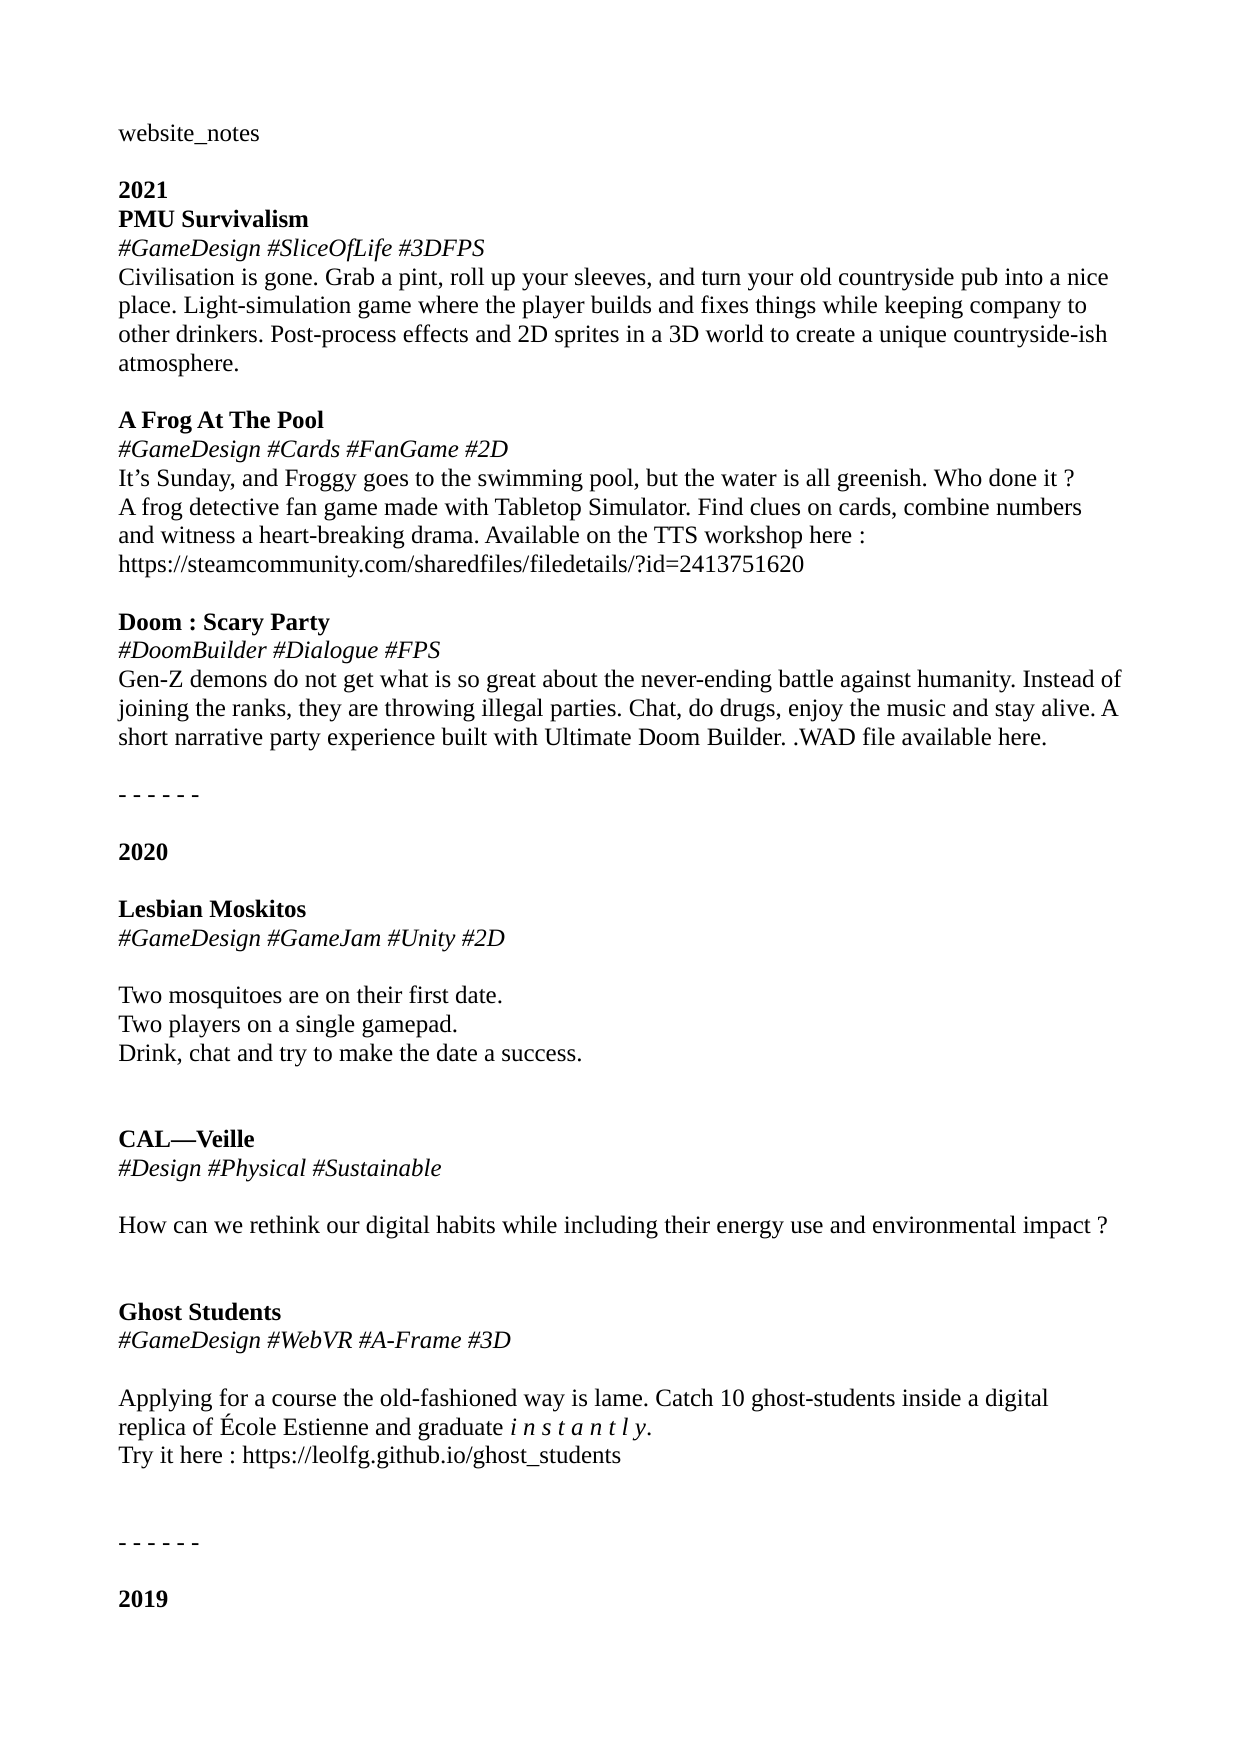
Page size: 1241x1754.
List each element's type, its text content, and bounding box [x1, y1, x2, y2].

text It’s Sunday, and Froggy goes to the swimming pool, but the water is all greenish. Who done it ? [118, 463, 1122, 492]
text #GameDesign #GameJam #Unity #2D Two mosquitoes are on their first date. [118, 923, 1122, 1009]
text A Frog At The Pool [118, 406, 1122, 434]
text #GameDesign #SliceOfLife #3DFPS Civilisation is gone. Grab a pint, roll up your sleeves, and turn your old countryside pub into a nice place. Light-simulation game where the player builds and fixes things while keeping company to other drinkers. Post-process effects and 2D sprites in a 3D world to create a unique countryside-ish atmosphere. [118, 233, 1122, 377]
text #GameDesign #Cards #FanGame #2D [118, 434, 1122, 463]
text Ghost Students #GameDesign #WebVR #A-Frame #3D Applying for a course the old-fashioned way is lame. Catch 10 ghost-students inside a digital replica of École Estienne and graduate i n s t a n t l y. Try it here : https://leolfg.github.io/ghost_students [118, 1297, 1122, 1469]
text 2020 [118, 837, 1122, 866]
text Drink, chat and try to make the date a success. [118, 1038, 1122, 1067]
text - - - - - - [118, 1527, 1122, 1556]
text website_notes [118, 118, 1122, 147]
text A frog detective fan game made with Tabletop Simulator. Find clues on cards, combine numbers and witness a heart-breaking drama. Available on the TTS workshop here : https://steamcommunity.com/sharedfiles/filedetails/?id=2413751620 [118, 492, 1122, 578]
text Lesbian Moskitos [118, 894, 1122, 923]
text 2021 [118, 176, 1122, 204]
text Doom : Scary Party [118, 607, 1122, 636]
text - - - - - - [118, 779, 1122, 808]
text PMU Survivalism [118, 204, 1122, 233]
text Two players on a single gamepad. [118, 1009, 1122, 1038]
text CAL—Veille #Design #Physical #Sustainable How can we rethink our digital habits while including their energy use and environmental impact ? [118, 1124, 1122, 1239]
text #DoomBuilder #Dialogue #FPS Gen-Z demons do not get what is so great about the never-ending battle against humanity. Instead of joining the ranks, they are throwing illegal parties. Chat, do drugs, enjoy the music and stay alive. A short narrative party experience built with Ultimate Doom Builder. .WAD file available here. [118, 636, 1122, 751]
text 2019 [118, 1584, 1122, 1613]
